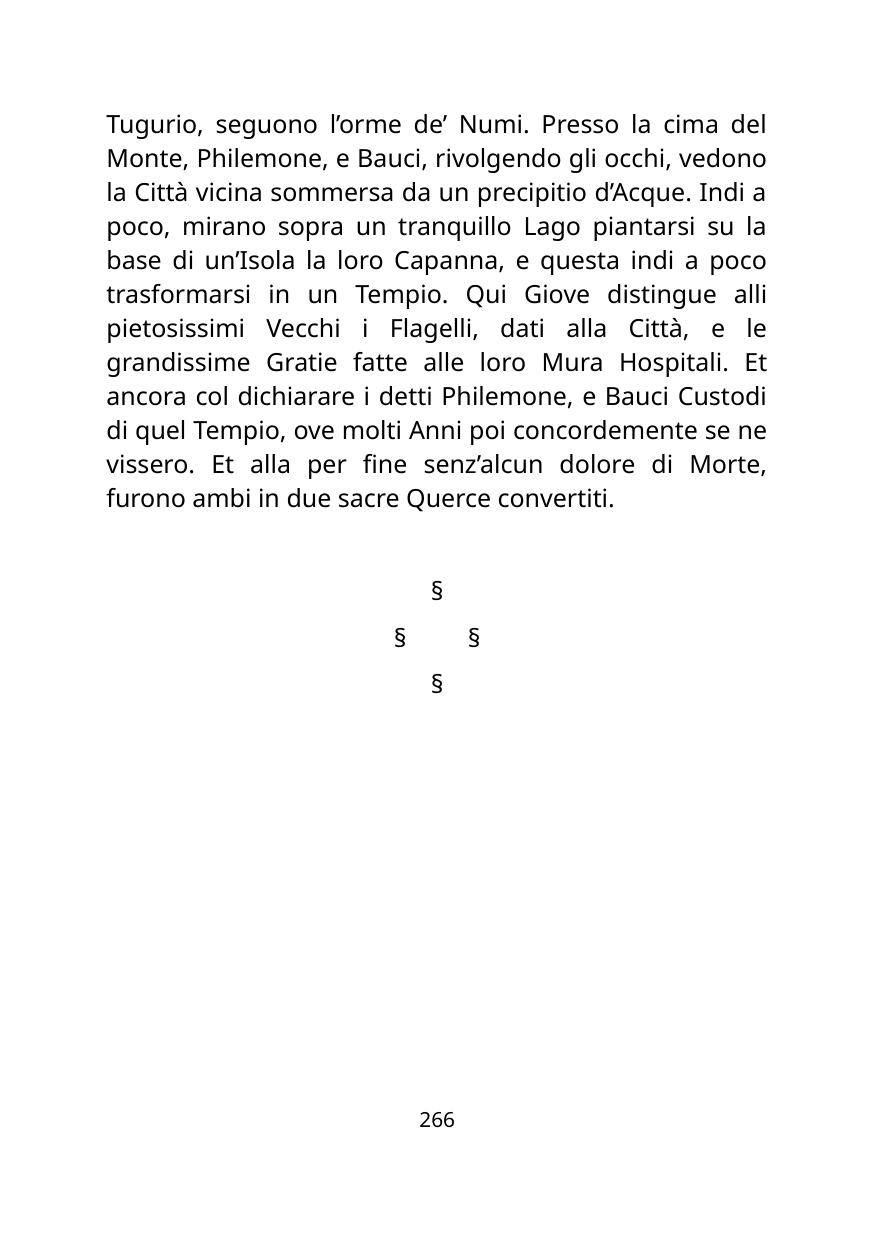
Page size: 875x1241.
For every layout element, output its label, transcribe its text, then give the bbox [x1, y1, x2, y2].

text § [106, 667, 768, 701]
text § § [106, 621, 768, 655]
text § [106, 574, 768, 608]
text Tugurio, seguono l’orme de’ Numi. Presso la cima del Monte, Philemone, e Bauci, rivolgendo gli occhi, vedono la Città vicina sommersa da un precipitio d’Acque. Indi a poco, mirano sopra un tranquillo Lago piantarsi su la base di un’Isola la loro Capanna, e questa indi a poco trasformarsi in un Tempio. Qui Giove distingue alli pietosissimi Vecchi i Flagelli, dati alla Città, e le grandissime Gratie fatte alle loro Mura Hospitali. Et ancora col dichiarare i detti Philemone, e Bauci Custodi di quel Tempio, ove molti Anni poi concordemente se ne vissero. Et alla per fine senz’alcun dolore di Morte, furono ambi in due sacre Querce convertiti. [106, 106, 768, 515]
